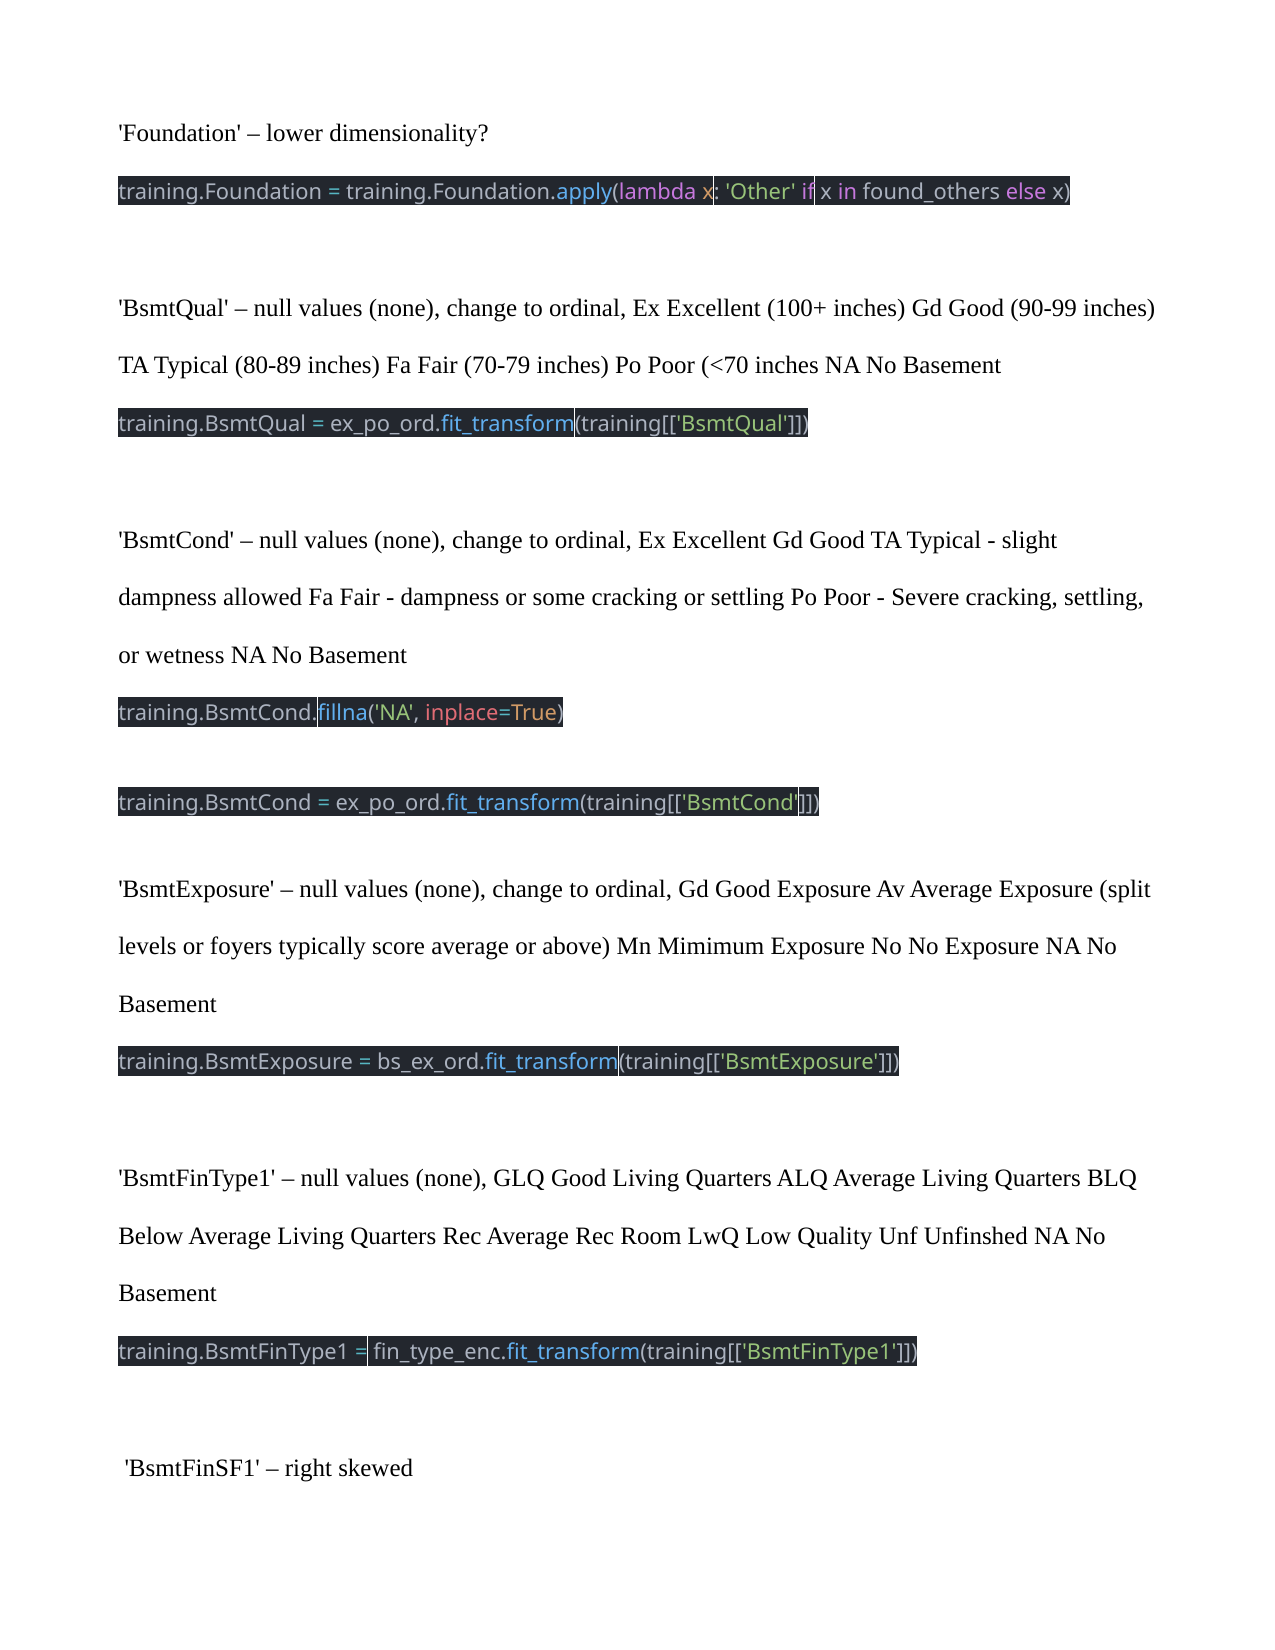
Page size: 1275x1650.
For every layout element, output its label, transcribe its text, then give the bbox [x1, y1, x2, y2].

text training.BsmtFinType1 = fin_type_enc.fit_transform(training[['BsmtFinType1']]) [118, 1336, 1157, 1366]
text 'BsmtExposure' – null values (none), change to ordinal, Gd Good Exposure Av Average Exposure (split levels or foyers typically score average or above) Mn Mimimum Exposure No No Exposure NA No Basement [118, 874, 1157, 1018]
text training.Foundation = training.Foundation.apply(lambda x: 'Other' if x in found_others else x) [118, 176, 1157, 205]
text training.BsmtCond = ex_po_ord.fit_transform(training[['BsmtCond']]) [118, 787, 1157, 816]
text training.BsmtExposure = bs_ex_ord.fit_transform(training[['BsmtExposure']]) [118, 1046, 1157, 1076]
text 'Foundation' – lower dimensionality? [118, 118, 1157, 147]
text training.BsmtCond.fillna('NA', inplace=True) [118, 697, 1157, 727]
text 'BsmtCond' – null values (none), change to ordinal, Ex Excellent Gd Good TA Typical - slight dampness allowed Fa Fair - dampness or some cracking or settling Po Poor - Severe cracking, settling, or wetness NA No Basement [118, 525, 1157, 668]
text 'BsmtFinSF1' – right skewed [118, 1453, 1157, 1482]
text 'BsmtFinType1' – null values (none), GLQ Good Living Quarters ALQ Average Living Quarters BLQ Below Average Living Quarters Rec Average Rec Room LwQ Low Quality Unf Unfinshed NA No Basement [118, 1163, 1157, 1307]
text training.BsmtQual = ex_po_ord.fit_transform(training[['BsmtQual']]) [118, 408, 1157, 437]
text 'BsmtQual' – null values (none), change to ordinal, Ex Excellent (100+ inches) Gd Good (90-99 inches) TA Typical (80-89 inches) Fa Fair (70-79 inches) Po Poor (<70 inches NA No Basement [118, 293, 1157, 379]
